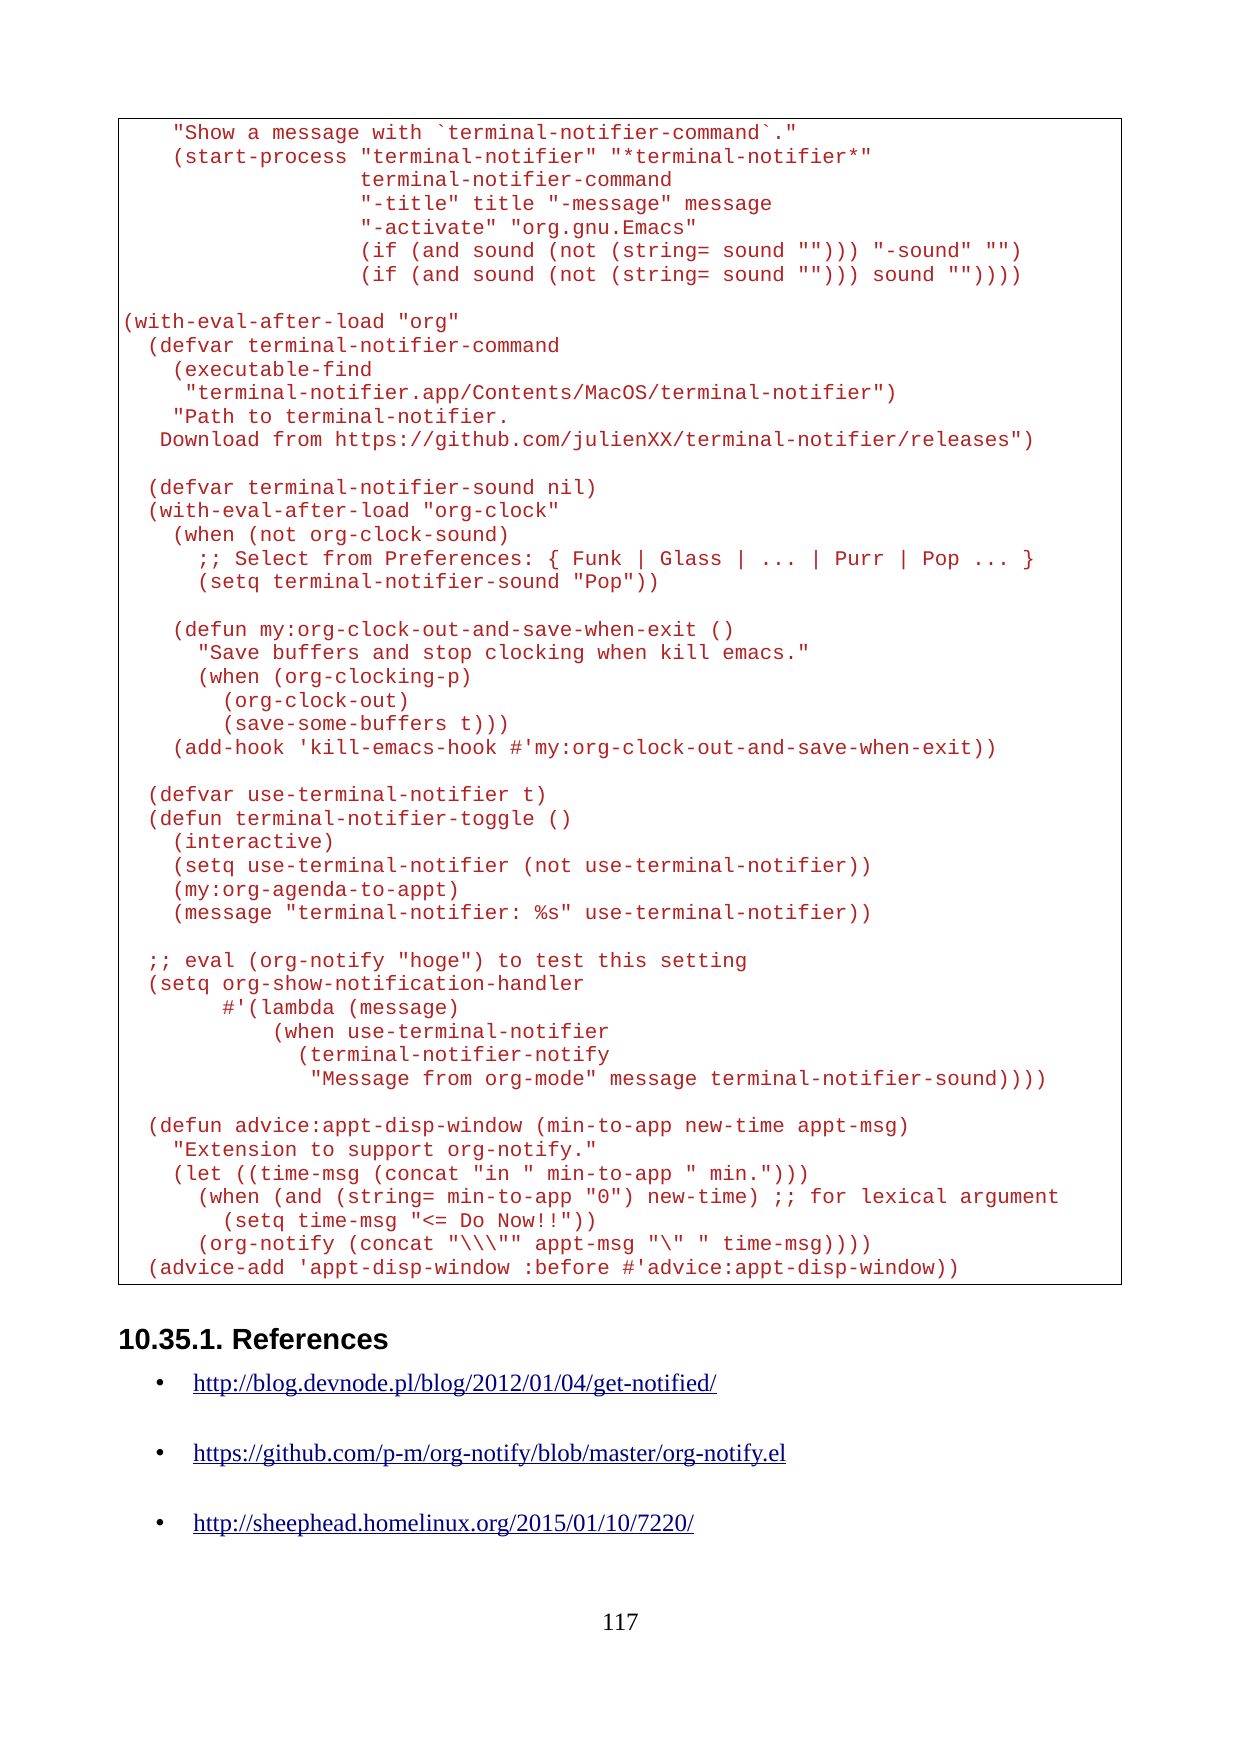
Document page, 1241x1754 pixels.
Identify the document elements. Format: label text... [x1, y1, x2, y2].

text (defvar terminal-notifier-command [119, 331, 1121, 354]
text (setq time-msg "<= Do Now!!")) [119, 1206, 1121, 1229]
text terminal-notifier-command [119, 165, 1121, 189]
text "Extension to support org-notify." [119, 1135, 1121, 1158]
text (let ((time-msg (concat "in " min-to-app " min."))) [119, 1158, 1121, 1182]
text "Message from org-mode" message terminal-notifier-sound)))) [119, 1064, 1121, 1088]
text (advice-add 'appt-disp-window :before #'advice:appt-disp-window)) [119, 1253, 1121, 1284]
list http://sheephead.homelinux.org/2015/01/10/7220/ [156, 1508, 1122, 1566]
text (setq terminal-notifier-sound "Pop")) [119, 567, 1121, 591]
text "-title" title "-message" message [119, 189, 1121, 213]
text (if (and sound (not (string= sound ""))) sound "")))) [119, 260, 1121, 284]
text "Path to terminal-notifier. [119, 402, 1121, 426]
text (terminal-notifier-notify [119, 1040, 1121, 1064]
text "Save buffers and stop clocking when kill emacs." [119, 638, 1121, 662]
text "Show a message with `terminal-notifier-command`." [119, 119, 1121, 142]
subtitle References [118, 1322, 1122, 1356]
text (with-eval-after-load "org-clock" [119, 496, 1121, 520]
text (defun my:org-clock-out-and-save-when-exit () [119, 615, 1121, 638]
list http://blog.devnode.pl/blog/2012/01/04/get-notified/ [156, 1368, 1122, 1426]
text #'(lambda (message) [119, 993, 1121, 1017]
text (if (and sound (not (string= sound ""))) "-sound" "") [119, 236, 1121, 260]
text (defvar use-terminal-notifier t) [119, 780, 1121, 804]
list https://github.com/p-m/org-notify/blob/master/org-notify.el [156, 1438, 1122, 1496]
text (defun advice:appt-disp-window (min-to-app new-time appt-msg) [119, 1111, 1121, 1135]
text (defvar terminal-notifier-sound nil) [119, 473, 1121, 496]
text (my:org-agenda-to-appt) [119, 875, 1121, 898]
text (org-clock-out) [119, 686, 1121, 709]
text (when (org-clocking-p) [119, 662, 1121, 686]
text (start-process "terminal-notifier" "*terminal-notifier*" [119, 142, 1121, 165]
text (setq use-terminal-notifier (not use-terminal-notifier)) [119, 851, 1121, 875]
text (when (not org-clock-sound) [119, 520, 1121, 544]
text Download from https://github.com/julienXX/terminal-notifier/releases") [119, 426, 1121, 449]
text (executable-find [119, 354, 1121, 378]
text (setq org-show-notification-handler [119, 969, 1121, 993]
text "-activate" "org.gnu.Emacs" [119, 213, 1121, 236]
text (with-eval-after-load "org" [119, 307, 1121, 331]
text (add-hook 'kill-emacs-hook #'my:org-clock-out-and-save-when-exit)) [119, 733, 1121, 757]
text (interactive) [119, 827, 1121, 851]
text ;; eval (org-notify "hoge") to test this setting [119, 946, 1121, 969]
text (org-notify (concat "\\\"" appt-msg "\" " time-msg)))) [119, 1229, 1121, 1253]
text (defun terminal-notifier-toggle () [119, 804, 1121, 827]
text (message "terminal-notifier: %s" use-terminal-notifier)) [119, 898, 1121, 922]
text (when use-terminal-notifier [119, 1017, 1121, 1040]
text (when (and (string= min-to-app "0") new-time) ;; for lexical argument [119, 1182, 1121, 1206]
text (save-some-buffers t))) [119, 709, 1121, 733]
text ;; Select from Preferences: { Funk | Glass | ... | Purr | Pop ... } [119, 544, 1121, 567]
text "terminal-notifier.app/Contents/MacOS/terminal-notifier") [119, 378, 1121, 402]
